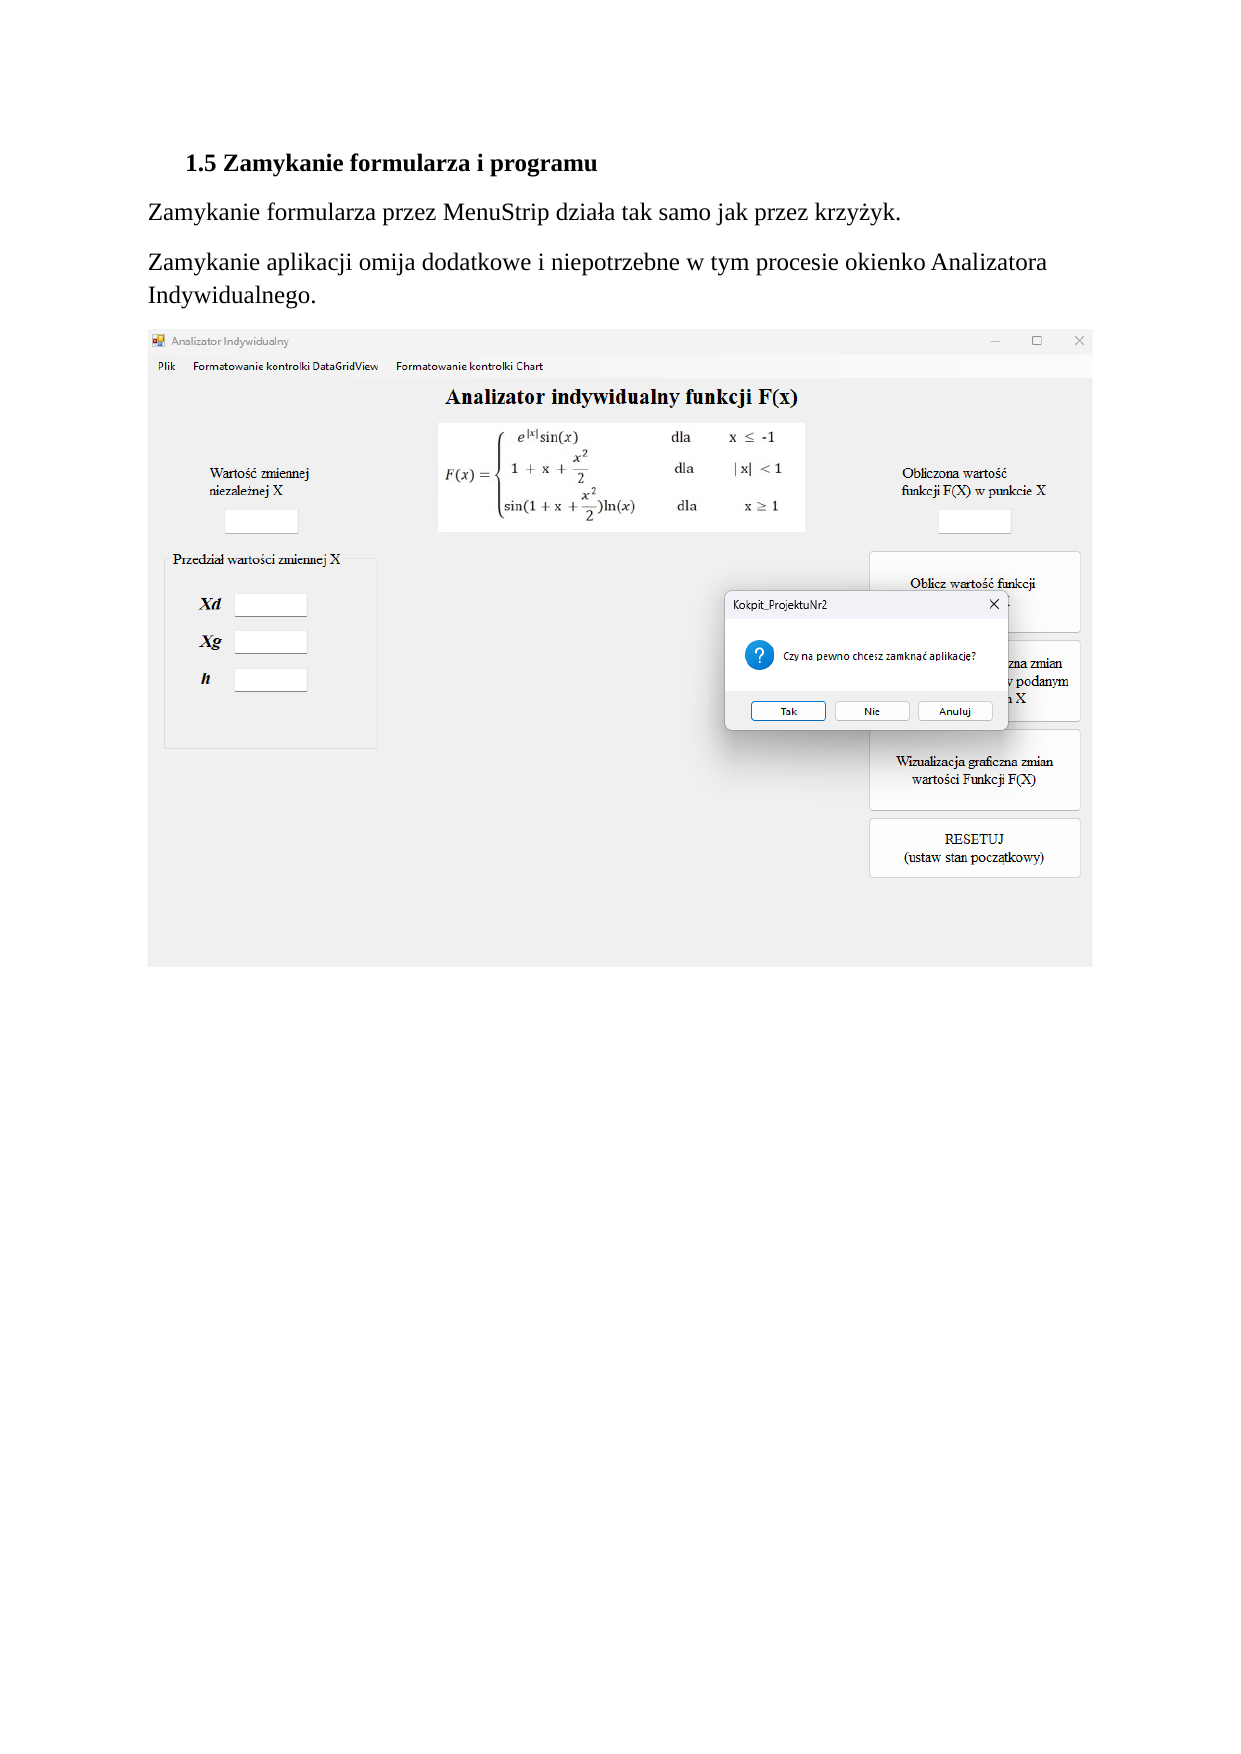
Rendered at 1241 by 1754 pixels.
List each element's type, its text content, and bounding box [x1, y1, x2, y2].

text Zamykanie formularza przez MenuStrip działa tak samo jak przez krzyżyk. [148, 197, 1093, 226]
text Zamykanie aplikacji omija dodatkowe i niepotrzebne w tym procesie okienko Analizatora Indywidualnego. [148, 247, 1093, 309]
list Zamykanie formularza i programu [185, 148, 1093, 176]
